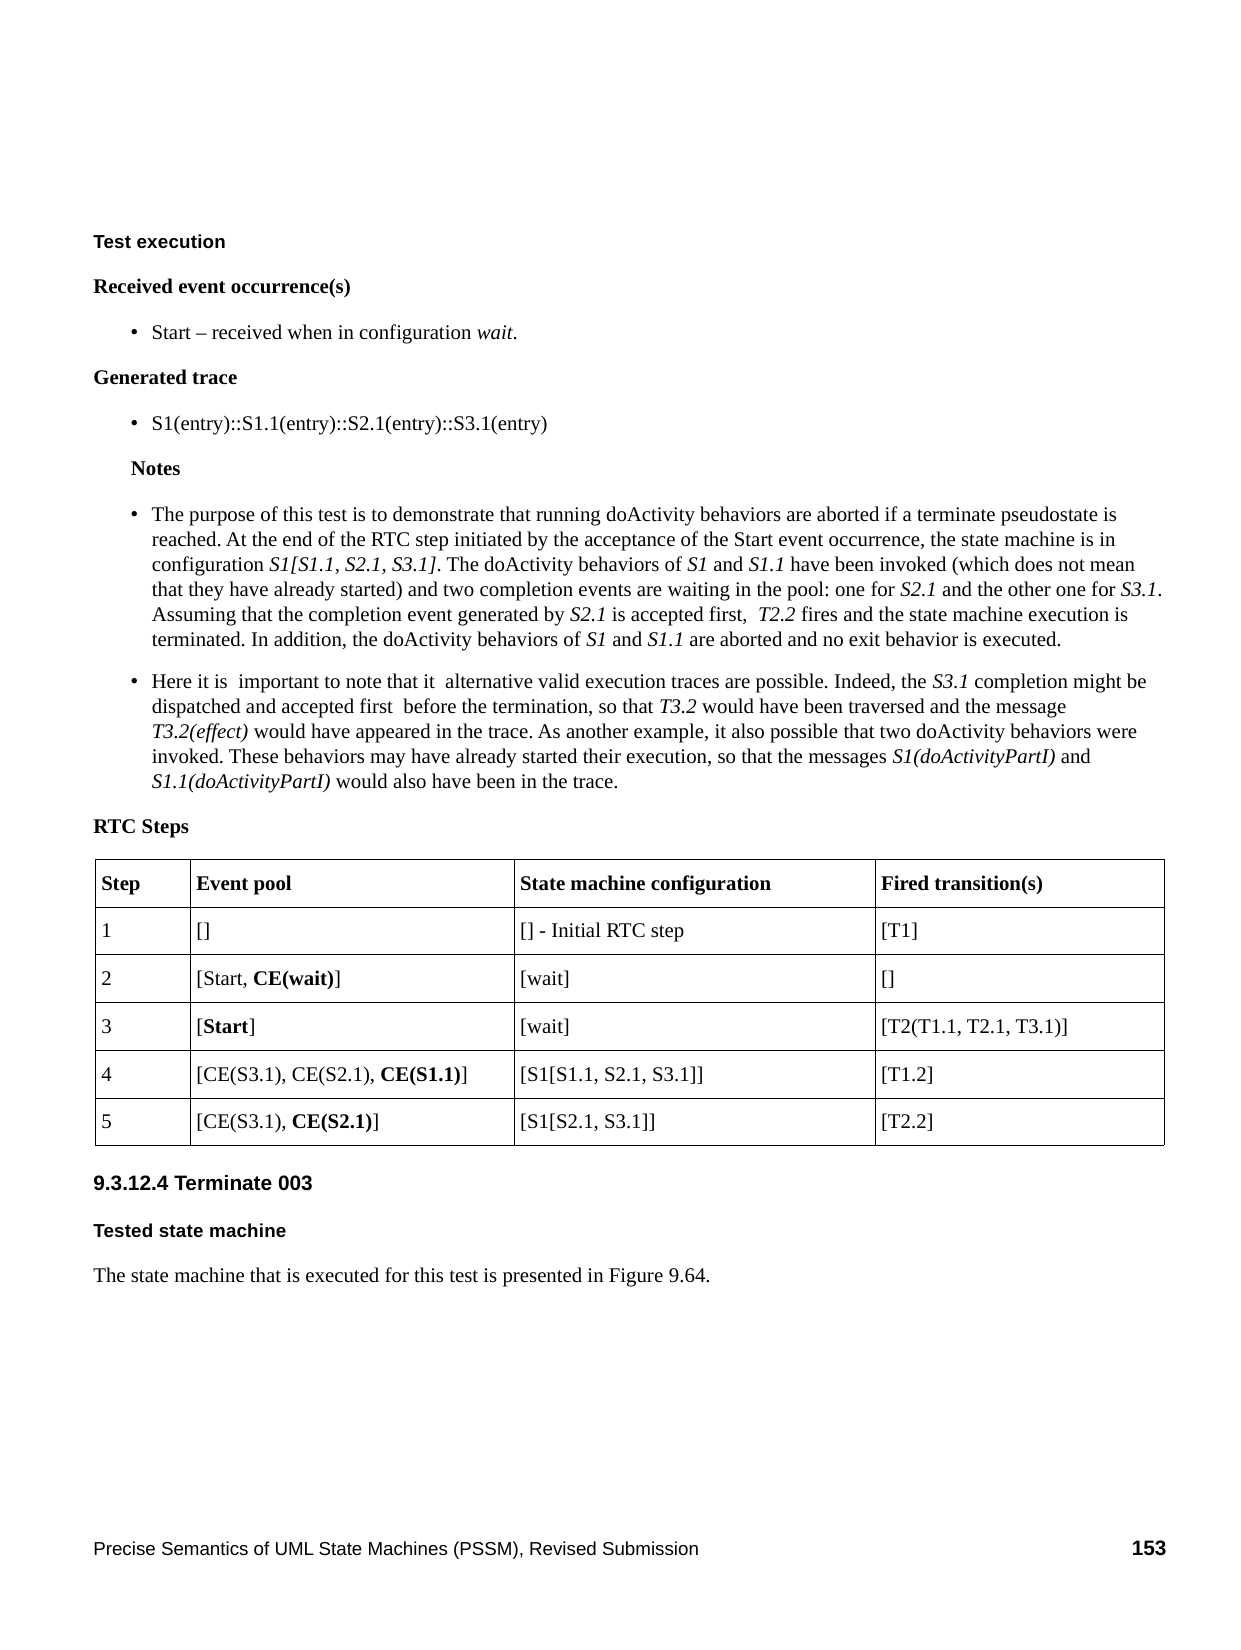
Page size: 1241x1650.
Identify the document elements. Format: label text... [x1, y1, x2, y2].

table_cell [T1.2] [876, 1051, 1164, 1097]
table_cell [Start, CE(wait)] [191, 955, 514, 1002]
table_cell [CE(S3.1), CE(S2.1)] [191, 1099, 514, 1145]
table_header Fired transition(s) [876, 860, 1164, 907]
subtitle Terminate 003 [93, 1170, 1164, 1195]
subtitle Tested state machine [93, 1220, 1164, 1242]
table_cell [T2.2] [876, 1099, 1164, 1145]
table_cell [S1[S2.1, S3.1]] [515, 1099, 875, 1145]
table_cell 2 [96, 955, 190, 1002]
table_cell [Start] [191, 1003, 514, 1050]
table_cell 3 [96, 1003, 190, 1050]
table_cell [wait] [515, 955, 875, 1002]
table_cell [] [191, 908, 514, 954]
table_cell [S1[S1.1, S2.1, S3.1]] [515, 1051, 875, 1097]
table_cell [] - Initial RTC step [515, 908, 875, 954]
subtitle Test execution [93, 231, 1164, 253]
list The purpose of this test is to demonstrate that running doActivity behaviors are aborted if a terminate pseudostate is reached. At the end of the RTC step initiated by the acceptance of the Start event occurrence, the state machine is in configuration S1[S1.1, S2.1, S3.1]. The doActivity behaviors of S1 and S1.1 have been invoked (which does not mean that they have already started) and two completion events are waiting in the pool: one for S2.1 and the other one for S3.1. Assuming that the completion event generated by S2.1 is accepted first, T2.2 fires and the state machine execution is terminated. In addition, the doActivity behaviors of S1 and S1.1 are aborted and no exit behavior is executed. [131, 501, 1164, 651]
table_cell [CE(S3.1), CE(S2.1), CE(S1.1)] [191, 1051, 514, 1097]
table_cell 1 [96, 908, 190, 954]
table_cell 5 [96, 1099, 190, 1145]
table_header Event pool [191, 860, 514, 907]
text The state machine that is executed for this test is presented in Figure 9.64. [93, 1263, 1164, 1287]
list Start – received when in configuration wait. [131, 319, 1164, 344]
table_cell [T1] [876, 908, 1164, 954]
table_cell 4 [96, 1051, 190, 1097]
list Here it is important to note that it alternative valid execution traces are possible. Indeed, the S3.1 completion might be dispatched and accepted first before the termination, so that T3.2 would have been traversed and the message T3.2(effect) would have appeared in the trace. As another example, it also possible that two doActivity behaviors were invoked. These behaviors may have already started their execution, so that the messages S1(doActivityPartI) and S1.1(doActivityPartI) would also have been in the trace. [131, 668, 1164, 793]
table_header Step [96, 860, 190, 907]
table_cell [wait] [515, 1003, 875, 1050]
text Generated trace [93, 365, 1164, 389]
table_header State machine configuration [515, 860, 875, 907]
text Notes [131, 456, 1164, 480]
text RTC Steps [93, 814, 1164, 838]
table_cell [] [876, 955, 1164, 1002]
text Received event occurrence(s) [93, 274, 1164, 298]
list S1(entry)::S1.1(entry)::S2.1(entry)::S3.1(entry) [131, 410, 1164, 435]
table_cell [T2(T1.1, T2.1, T3.1)] [876, 1003, 1164, 1050]
